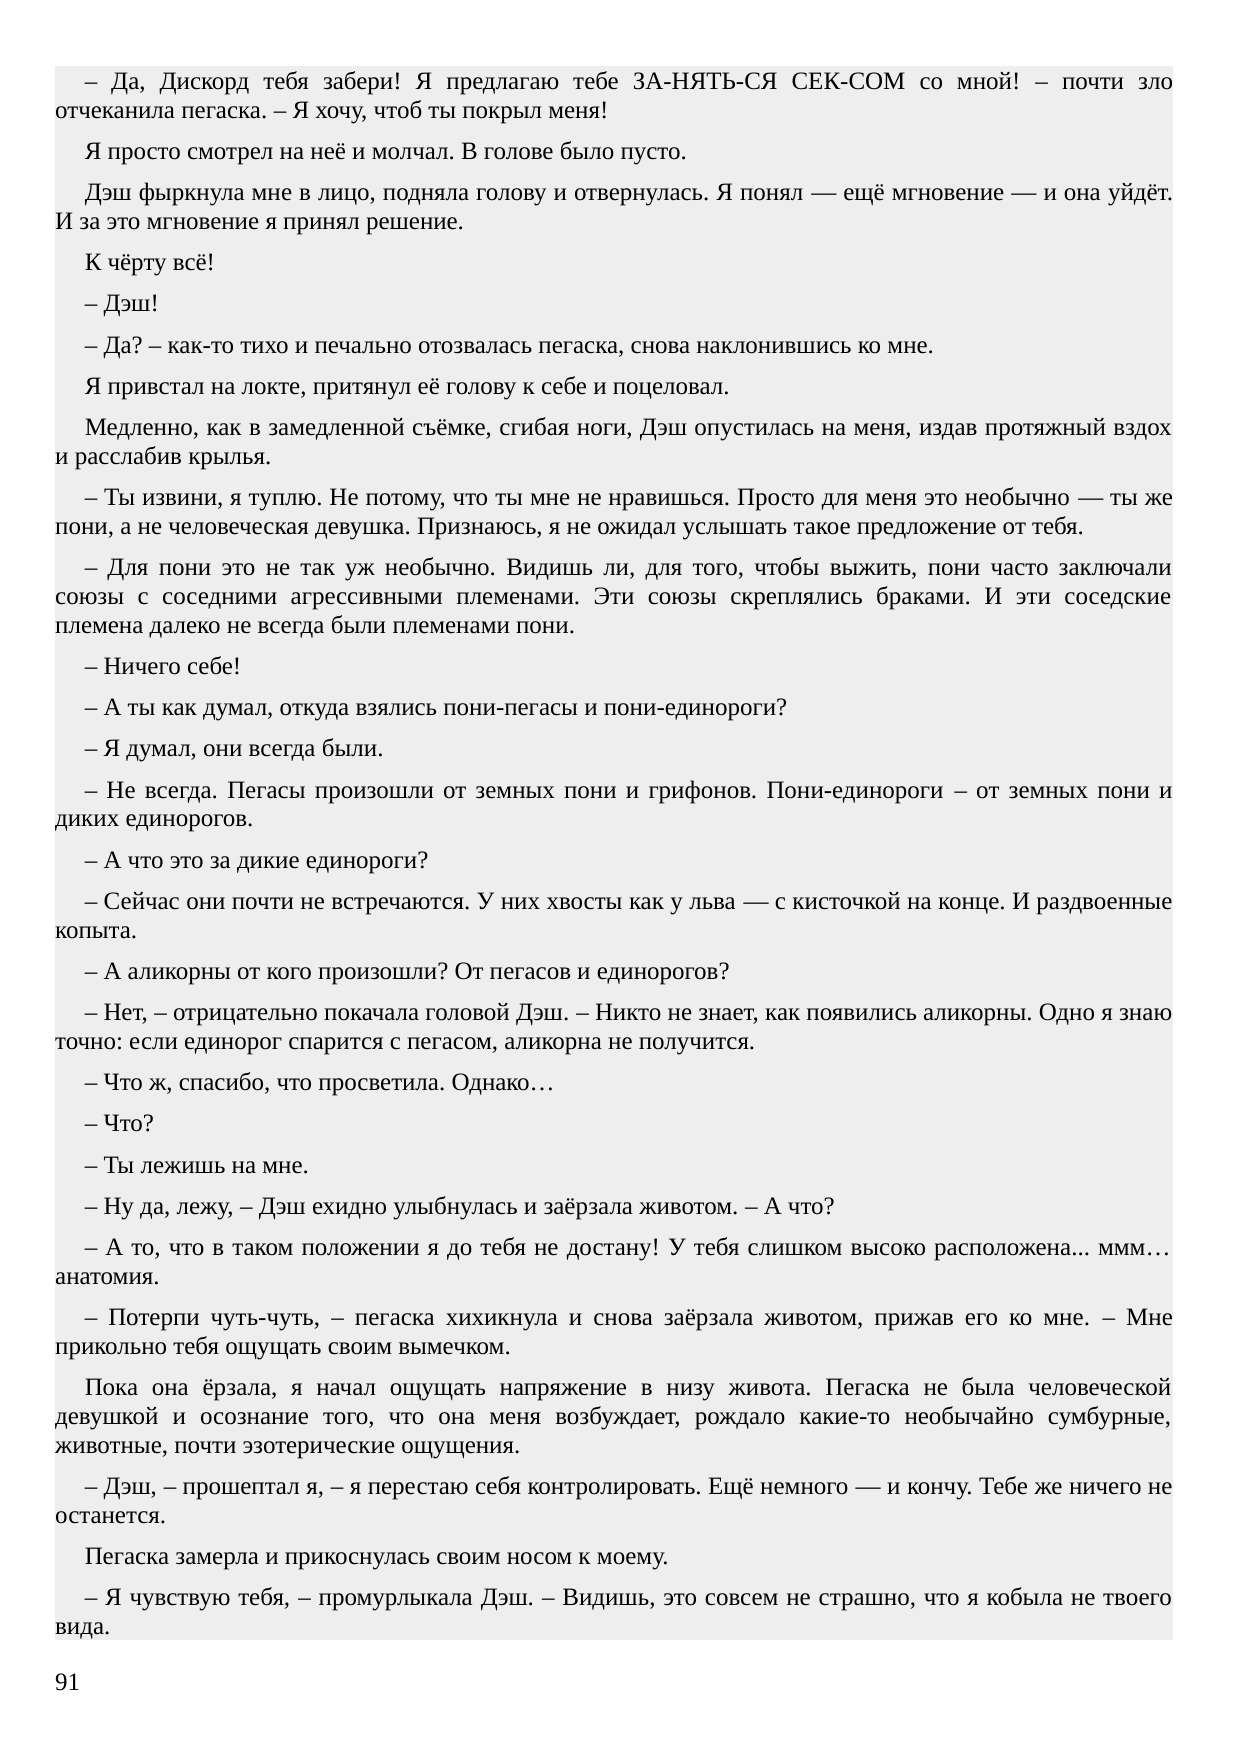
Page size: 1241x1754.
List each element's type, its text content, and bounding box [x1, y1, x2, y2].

text Пегаска замерла и прикоснулась своим носом к моему. [55, 1541, 1173, 1570]
text – А ты как думал, откуда взялись пони-пегасы и пони-единороги? [55, 692, 1173, 721]
text – Да, Дискорд тебя забери! Я предлагаю тебе ЗА-НЯТЬ-СЯ СЕК-СОМ со мной! – почти зло отчеканила пегаска. – Я хочу, чтоб ты покрыл меня! [55, 66, 1173, 123]
text – Да? – как-то тихо и печально отозвалась пегаска, снова наклонившись ко мне. [55, 330, 1173, 358]
text Пока она ёрзала, я начал ощущать напряжение в низу живота. Пегаска не была человеческой девушкой и осознание того, что она меня возбуждает, рождало какие-то необычайно сумбурные, животные, почти эзотерические ощущения. [55, 1372, 1173, 1458]
text – А то, что в таком положении я до тебя не достану! У тебя слишком высоко расположена... ммм… анатомия. [55, 1232, 1173, 1290]
text – Я думал, они всегда были. [55, 733, 1173, 762]
text – А аликорны от кого произошли? От пегасов и единорогов? [55, 956, 1173, 985]
text – Ты извини, я туплю. Не потому, что ты мне не нравишься. Просто для меня это необычно — ты же пони, а не человеческая девушка. Признаюсь, я не ожидал услышать такое предложение от тебя. [55, 482, 1173, 540]
text – Ничего себе! [55, 651, 1173, 680]
text – Ну да, лежу, – Дэш ехидно улыбнулась и заёрзала животом. – А что? [55, 1191, 1173, 1220]
text – Я чувствую тебя, – промурлыкала Дэш. – Видишь, это совсем не страшно, что я кобыла не твоего вида. [55, 1582, 1173, 1640]
text – Не всегда. Пегасы произошли от земных пони и грифонов. Пони-единороги – от земных пони и диких единорогов. [55, 775, 1173, 832]
text – Дэш, – прошептал я, – я перестаю себя контролировать. Ещё немного — и кончу. Тебе же ничего не останется. [55, 1471, 1173, 1528]
text – Для пони это не так уж необычно. Видишь ли, для того, чтобы выжить, пони часто заключали союзы с соседними агрессивными племенами. Эти союзы скреплялись браками. И эти соседские племена далеко не всегда были племенами пони. [55, 552, 1173, 638]
text – Ты лежишь на мне. [55, 1150, 1173, 1178]
text Дэш фыркнула мне в лицо, подняла голову и отвернулась. Я понял — ещё мгновение — и она уйдёт. И за это мгновение я принял решение. [55, 177, 1173, 235]
text К чёрту всё! [55, 247, 1173, 276]
text – А что это за дикие единороги? [55, 845, 1173, 873]
text – Нет, – отрицательно покачала головой Дэш. – Никто не знает, как появились аликорны. Одно я знаю точно: если единорог спарится с пегасом, аликорна не получится. [55, 997, 1173, 1055]
text – Что? [55, 1108, 1173, 1137]
text – Дэш! [55, 288, 1173, 317]
text Медленно, как в замедленной съёмке, сгибая ноги, Дэш опустилась на меня, издав протяжный вздох и расслабив крылья. [55, 412, 1173, 470]
text Я привстал на локте, притянул её голову к себе и поцеловал. [55, 371, 1173, 400]
text – Сейчас они почти не встречаются. У них хвосты как у льва — с кисточкой на конце. И раздвоенные копыта. [55, 886, 1173, 943]
text – Что ж, спасибо, что просветила. Однако… [55, 1067, 1173, 1096]
text – Потерпи чуть-чуть, – пегаска хихикнула и снова заёрзала животом, прижав его ко мне. – Мне прикольно тебя ощущать своим вымечком. [55, 1302, 1173, 1360]
text Я просто смотрел на неё и молчал. В голове было пусто. [55, 136, 1173, 165]
